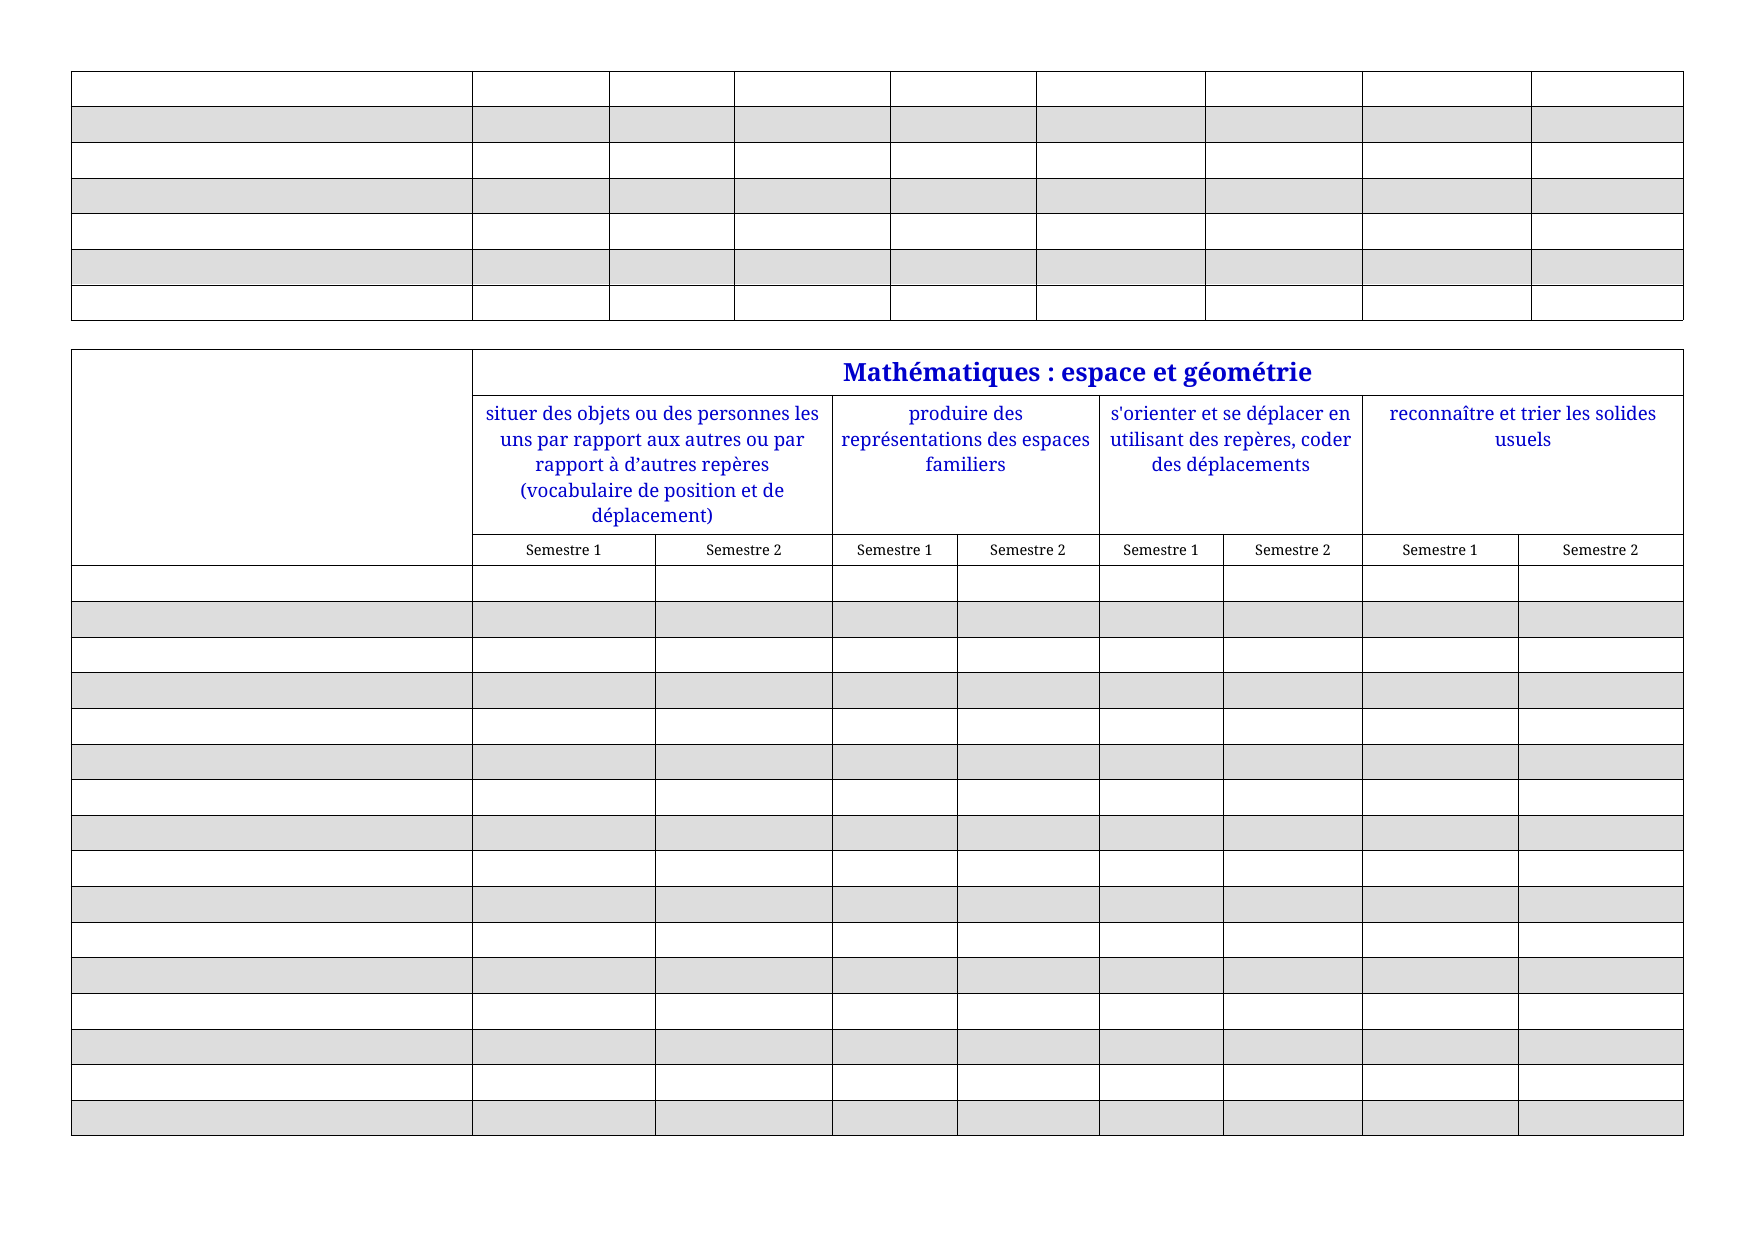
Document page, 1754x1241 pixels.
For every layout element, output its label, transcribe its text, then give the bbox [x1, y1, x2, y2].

table_cell [72, 709, 472, 743]
table_cell [891, 286, 1036, 320]
table_cell Semestre 1 [473, 535, 655, 565]
table_cell [610, 179, 734, 213]
table_cell [1519, 638, 1683, 672]
table_cell [72, 1065, 472, 1100]
table_cell [473, 1101, 655, 1135]
table_cell [1363, 851, 1518, 886]
table_cell [1363, 638, 1518, 672]
table_cell [1532, 107, 1683, 142]
table_cell [891, 250, 1036, 284]
table_cell [833, 994, 957, 1028]
table_cell [833, 638, 957, 672]
table_cell [958, 638, 1099, 672]
table_cell [1519, 566, 1683, 601]
table_cell [891, 72, 1036, 106]
table_cell [1100, 816, 1223, 850]
table_cell [1206, 107, 1362, 142]
table_header [72, 350, 472, 565]
table_cell [735, 286, 890, 320]
table_cell [1206, 214, 1362, 249]
table_cell [1519, 816, 1683, 850]
table_cell Semestre 1 [1100, 535, 1223, 565]
table_cell [72, 887, 472, 922]
table_cell [473, 143, 609, 178]
table_cell [473, 958, 655, 993]
table_cell [1363, 1101, 1518, 1135]
table_cell [1519, 780, 1683, 815]
table_cell [656, 602, 832, 637]
table_cell [656, 1065, 832, 1100]
table_cell [1206, 250, 1362, 284]
table_cell [1206, 286, 1362, 320]
table_cell [958, 958, 1099, 993]
table_cell [656, 887, 832, 922]
table_cell [833, 780, 957, 815]
table_cell [1519, 1030, 1683, 1064]
table_cell [1519, 923, 1683, 957]
table_cell [72, 250, 472, 284]
table_cell [656, 1101, 832, 1135]
table_cell [473, 566, 655, 601]
table_cell [473, 638, 655, 672]
table_cell [473, 709, 655, 743]
table_cell [833, 709, 957, 743]
table_cell [610, 72, 734, 106]
table_cell [1037, 143, 1205, 178]
table_cell [958, 816, 1099, 850]
table_cell [656, 851, 832, 886]
table_cell [473, 745, 655, 779]
table_cell Semestre 1 [833, 535, 957, 565]
table_cell [1100, 638, 1223, 672]
table_cell [958, 923, 1099, 957]
table_cell [1100, 1030, 1223, 1064]
table_cell [72, 143, 472, 178]
table_cell [473, 179, 609, 213]
table_cell [735, 72, 890, 106]
table_cell [1224, 958, 1362, 993]
table_cell Semestre 2 [1519, 535, 1683, 565]
table_cell [1363, 887, 1518, 922]
table_cell [473, 994, 655, 1028]
table_cell [891, 214, 1036, 249]
table_cell [958, 887, 1099, 922]
table_cell [1224, 780, 1362, 815]
table_cell Semestre 1 [1363, 535, 1518, 565]
table_cell [1100, 958, 1223, 993]
table_cell [656, 816, 832, 850]
table_cell [72, 780, 472, 815]
table_cell [1519, 1101, 1683, 1135]
table_cell [1363, 958, 1518, 993]
table_cell [656, 1030, 832, 1064]
table_cell [1363, 780, 1518, 815]
table_cell [1363, 994, 1518, 1028]
table_cell [833, 851, 957, 886]
table_cell [72, 958, 472, 993]
table_cell [1100, 994, 1223, 1028]
table_cell [735, 214, 890, 249]
table_cell [473, 250, 609, 284]
table_cell [833, 816, 957, 850]
table_cell [72, 214, 472, 249]
table_cell [1532, 250, 1683, 284]
table_cell [610, 107, 734, 142]
table_cell [1100, 887, 1223, 922]
table_cell [891, 143, 1036, 178]
table_cell [958, 566, 1099, 601]
table_cell [72, 602, 472, 637]
table_cell [1363, 1065, 1518, 1100]
table_cell [958, 851, 1099, 886]
table_cell [1100, 1065, 1223, 1100]
table_cell [1100, 709, 1223, 743]
table_cell [1363, 143, 1531, 178]
table_cell [72, 673, 472, 708]
table_cell [1206, 143, 1362, 178]
table_cell [1224, 994, 1362, 1028]
table_cell [1224, 887, 1362, 922]
table_cell [833, 673, 957, 708]
table_cell reconnaître et trier les solides usuels [1363, 396, 1683, 534]
table_cell [473, 602, 655, 637]
table_cell [610, 214, 734, 249]
table_cell [656, 745, 832, 779]
table_cell [1519, 709, 1683, 743]
table_cell [833, 958, 957, 993]
table_cell [735, 179, 890, 213]
table_cell [1363, 923, 1518, 957]
table_cell [958, 1101, 1099, 1135]
table_cell [656, 673, 832, 708]
table_cell [1037, 286, 1205, 320]
table_cell [72, 179, 472, 213]
table_cell [473, 214, 609, 249]
table_cell [473, 816, 655, 850]
table_cell [72, 994, 472, 1028]
table_cell [1224, 709, 1362, 743]
table_cell [1532, 72, 1683, 106]
table_cell [610, 286, 734, 320]
table_cell [1206, 179, 1362, 213]
table_cell [72, 286, 472, 320]
table_cell [72, 851, 472, 886]
table_cell [1037, 72, 1205, 106]
table_cell [473, 107, 609, 142]
table_cell [473, 923, 655, 957]
table_cell [1363, 1030, 1518, 1064]
table_cell [958, 745, 1099, 779]
table_cell [473, 673, 655, 708]
table_cell [610, 143, 734, 178]
table_cell [473, 851, 655, 886]
table_cell [735, 143, 890, 178]
table_cell [1224, 851, 1362, 886]
table_cell [473, 286, 609, 320]
table_cell [473, 780, 655, 815]
table_cell Semestre 2 [1224, 535, 1362, 565]
table_cell [1224, 1030, 1362, 1064]
table_cell [656, 923, 832, 957]
table_cell [1224, 1101, 1362, 1135]
table_cell [1363, 816, 1518, 850]
table_cell [72, 1030, 472, 1064]
table_cell [1100, 1101, 1223, 1135]
table_cell [656, 994, 832, 1028]
table_cell [1224, 1065, 1362, 1100]
table_cell [1363, 602, 1518, 637]
table_cell [958, 994, 1099, 1028]
table_cell Semestre 2 [656, 535, 832, 565]
table_cell [958, 780, 1099, 815]
table_cell [1363, 745, 1518, 779]
table_cell [656, 780, 832, 815]
table_cell [1224, 673, 1362, 708]
table_cell [473, 1030, 655, 1064]
table_cell produire des représentations des espaces familiers [833, 396, 1099, 534]
table_cell [610, 250, 734, 284]
table_cell [1037, 214, 1205, 249]
table_cell [72, 566, 472, 601]
table_cell [958, 1030, 1099, 1064]
table_cell [958, 602, 1099, 637]
table_cell [1363, 250, 1531, 284]
table_cell [1532, 214, 1683, 249]
table_cell [1363, 673, 1518, 708]
table_cell [1363, 709, 1518, 743]
table_cell [1363, 179, 1531, 213]
table_cell [1519, 1065, 1683, 1100]
table_cell Semestre 2 [958, 535, 1099, 565]
table_cell [72, 923, 472, 957]
table_cell s'orienter et se déplacer en utilisant des repères, coder des déplacements [1100, 396, 1362, 534]
table_cell [473, 887, 655, 922]
table_cell [72, 745, 472, 779]
table_cell [833, 745, 957, 779]
table_cell [656, 709, 832, 743]
table_cell [1363, 214, 1531, 249]
table_cell [473, 72, 609, 106]
table_cell [1100, 780, 1223, 815]
table_cell [1363, 566, 1518, 601]
table_cell [1100, 745, 1223, 779]
table_cell [1100, 602, 1223, 637]
table_cell [1532, 286, 1683, 320]
table_header Mathématiques : espace et géométrie [473, 350, 1683, 395]
table_cell [1100, 566, 1223, 601]
table_cell [1519, 745, 1683, 779]
table_cell [1224, 745, 1362, 779]
table_cell [958, 673, 1099, 708]
table_cell [1363, 72, 1531, 106]
table_cell [656, 566, 832, 601]
table_cell [1224, 638, 1362, 672]
table_cell [1037, 250, 1205, 284]
table_cell [72, 638, 472, 672]
table_cell [1100, 851, 1223, 886]
table_cell [1532, 179, 1683, 213]
table_cell [833, 602, 957, 637]
table_cell [1519, 958, 1683, 993]
table_cell [1363, 107, 1531, 142]
table_cell [1363, 286, 1531, 320]
table_cell [1224, 602, 1362, 637]
table_cell [833, 1030, 957, 1064]
table_cell [473, 1065, 655, 1100]
table_cell [1224, 566, 1362, 601]
table_cell [891, 107, 1036, 142]
table_cell [1532, 143, 1683, 178]
table_cell [1037, 179, 1205, 213]
table_cell [833, 566, 957, 601]
table_cell [656, 638, 832, 672]
table_cell [1519, 602, 1683, 637]
table_cell [1100, 923, 1223, 957]
table_cell [735, 250, 890, 284]
table_cell [72, 72, 472, 106]
table_cell [833, 923, 957, 957]
table_cell [72, 1101, 472, 1135]
table_cell [1224, 923, 1362, 957]
table_cell [833, 1101, 957, 1135]
table_cell [1037, 107, 1205, 142]
table_cell situer des objets ou des personnes les uns par rapport aux autres ou par rapport à d’autres repères (vocabulaire de position et de déplacement) [473, 396, 832, 534]
table_cell [72, 107, 472, 142]
table_cell [735, 107, 890, 142]
table_cell [833, 887, 957, 922]
table_cell [1206, 72, 1362, 106]
table_cell [1224, 816, 1362, 850]
table_cell [833, 1065, 957, 1100]
table_cell [1519, 887, 1683, 922]
table_cell [72, 816, 472, 850]
table_cell [958, 1065, 1099, 1100]
table_cell [656, 958, 832, 993]
table_cell [1519, 851, 1683, 886]
table_cell [1519, 673, 1683, 708]
table_cell [1100, 673, 1223, 708]
table_cell [958, 709, 1099, 743]
table_cell [1519, 994, 1683, 1028]
table_cell [891, 179, 1036, 213]
